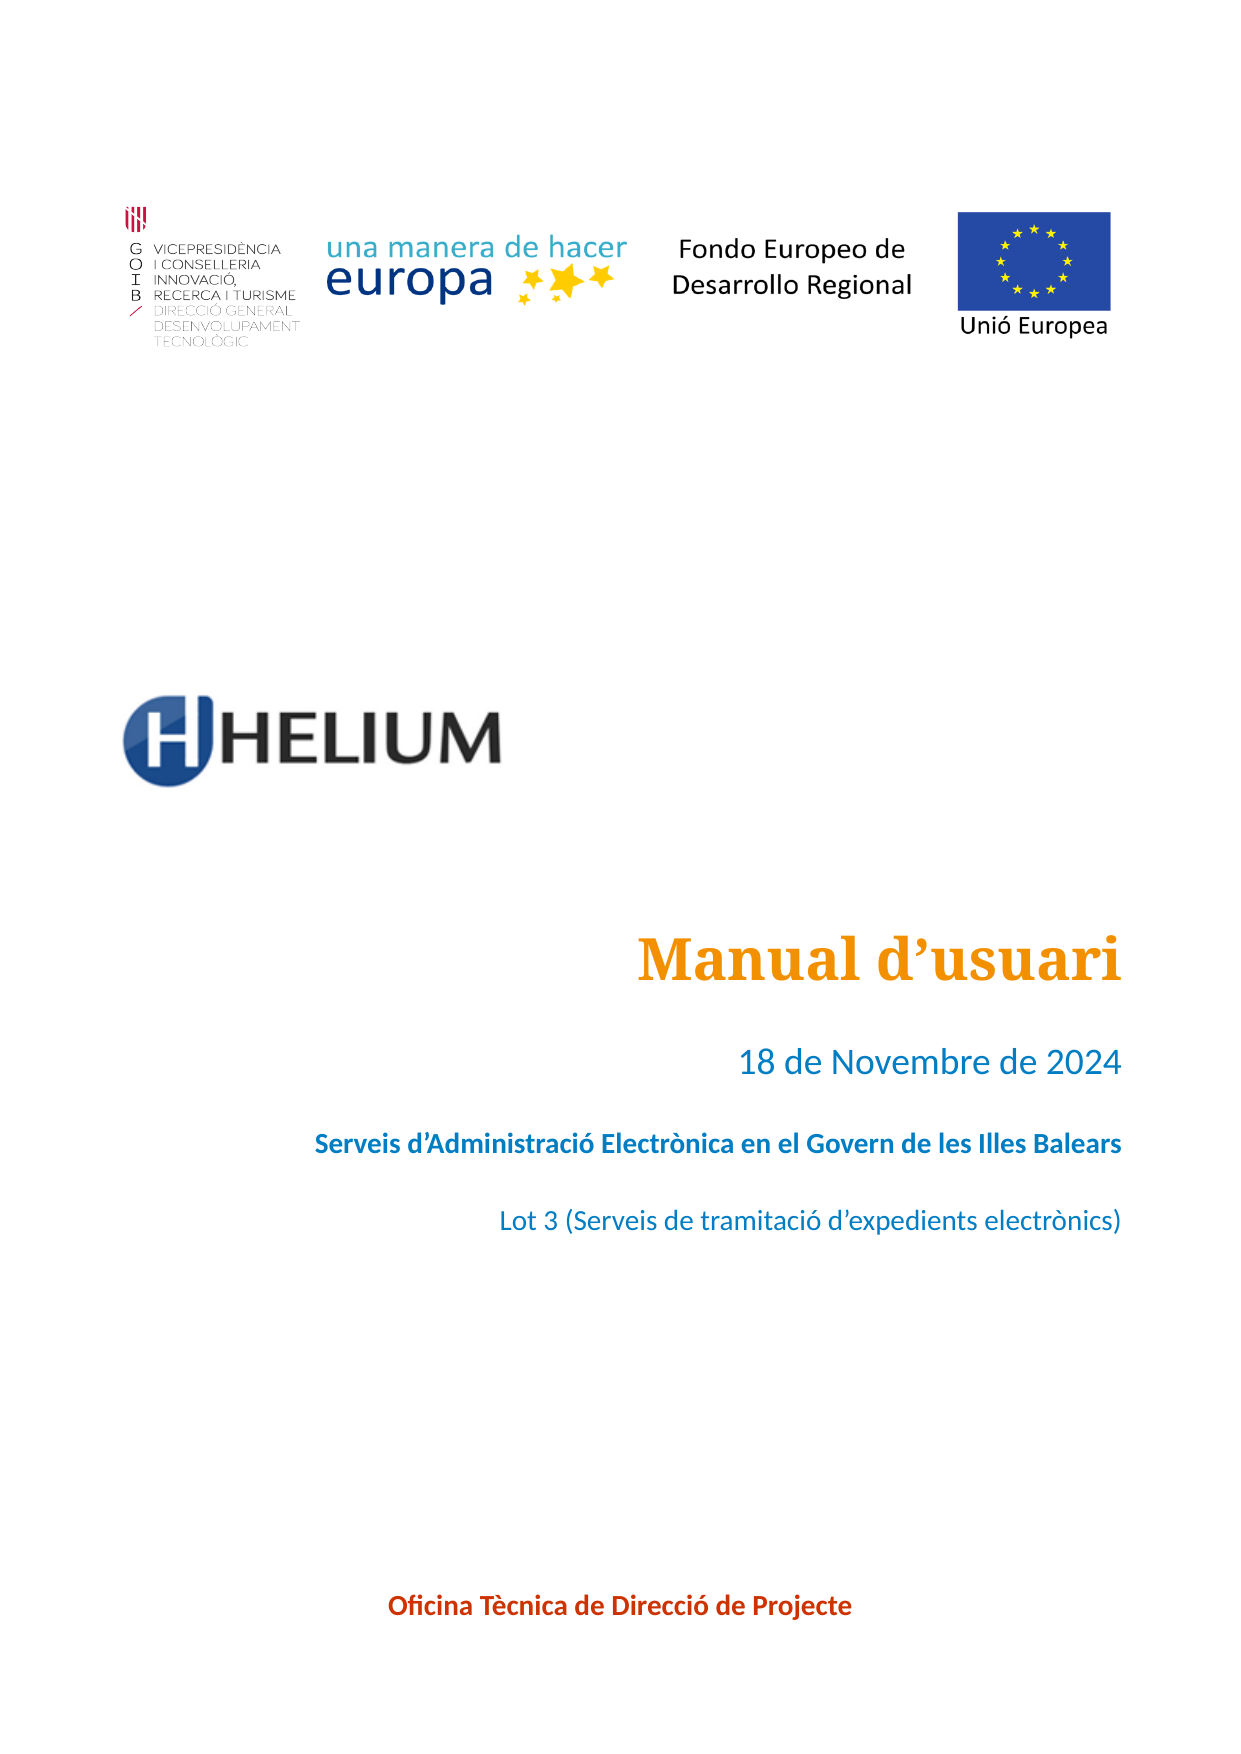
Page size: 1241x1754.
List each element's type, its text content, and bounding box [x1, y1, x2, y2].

picture [321, 202, 1122, 352]
text Manual d’usuari [118, 917, 1122, 997]
picture [121, 687, 508, 797]
text Serveis d’Administració Electrònica en el Govern de les Illes Balears [118, 1125, 1122, 1161]
text 18 de Novembre de 2024 [118, 1038, 1122, 1084]
text Lot 3 (Serveis de tramitació d’expedients electrònics) [118, 1202, 1122, 1238]
picture [118, 202, 308, 351]
text Oficina Tècnica de Direcció de Projecte [118, 1587, 1122, 1622]
